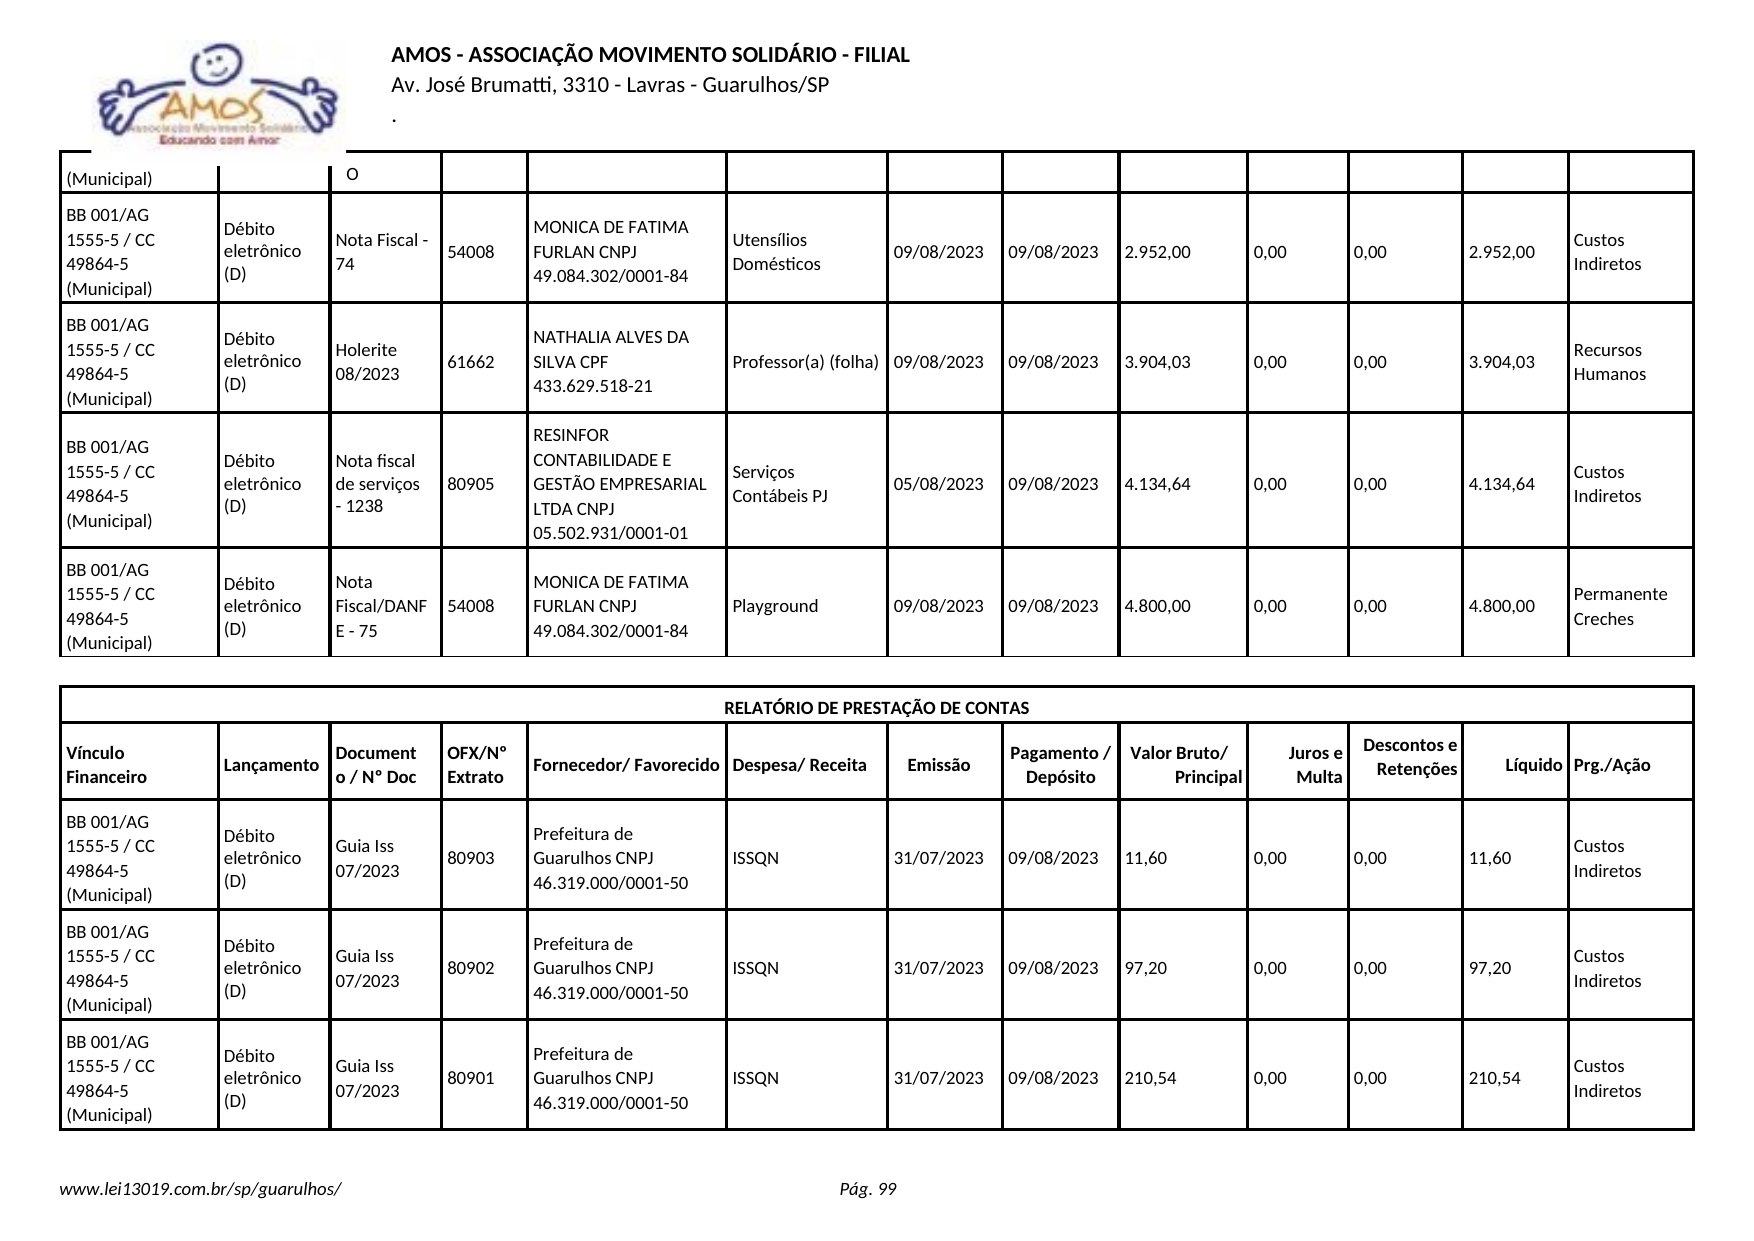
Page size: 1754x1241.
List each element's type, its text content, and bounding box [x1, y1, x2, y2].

table_cell 210,54 [1121, 1021, 1246, 1128]
table_cell Custos Indiretos [1570, 414, 1692, 546]
table_cell 0,00 [1249, 304, 1347, 411]
table_cell 05/08/2023 [889, 414, 1001, 546]
table_cell 11,60 [1121, 801, 1246, 908]
table_cell Juros e Multa [1249, 724, 1347, 798]
table_cell 0,00 [1249, 414, 1347, 546]
table_cell [1350, 153, 1461, 191]
table_cell Emissão [889, 724, 1001, 798]
table_cell 4.800,00 [1121, 549, 1246, 656]
table_cell 0,00 [1249, 549, 1347, 656]
table_cell 210,54 [1464, 1021, 1567, 1128]
table_cell Valor Bruto/ Principal [1121, 724, 1246, 798]
table_cell Débito eletrônico (D) [220, 304, 328, 411]
table_cell Pagamento / Depósito [1004, 724, 1117, 798]
table_cell Nota Fiscal - 74 [332, 194, 440, 301]
table_cell 31/07/2023 [889, 801, 1001, 908]
table_cell 09/08/2023 [889, 549, 1001, 656]
table_cell BB 001/AG 1555-5 / CC 49864-5 (Municipal) [62, 1021, 217, 1128]
table_cell Serviços Contábeis PJ [728, 414, 886, 546]
table_cell Professor(a) (folha) [728, 304, 886, 411]
table_cell Lançamento [220, 724, 328, 798]
table_cell MONICA DE FATIMA FURLAN CNPJ 49.084.302/0001-84 [529, 194, 725, 301]
table_cell Playground [728, 549, 886, 656]
table_cell (Municipal) [62, 153, 217, 191]
table_cell 0,00 [1249, 801, 1347, 908]
table_cell 97,20 [1464, 911, 1567, 1018]
table_cell OFX/Nº Extrato [443, 724, 526, 798]
table_cell Líquido [1464, 724, 1567, 798]
table_cell 0,00 [1350, 549, 1461, 656]
table_cell 97,20 [1121, 911, 1246, 1018]
table_cell 31/07/2023 [889, 1021, 1001, 1128]
table_cell Débito eletrônico (D) [220, 549, 328, 656]
table_cell 80902 [443, 911, 526, 1018]
table_cell 0,00 [1350, 304, 1461, 411]
table_cell 54008 [443, 194, 526, 301]
table_cell BB 001/AG 1555-5 / CC 49864-5 (Municipal) [62, 414, 217, 546]
table_cell 09/08/2023 [1004, 801, 1117, 908]
table_cell Débito eletrônico (D) [220, 194, 328, 301]
table_cell Custos Indiretos [1570, 911, 1692, 1018]
table_cell Débito eletrônico (D) [220, 801, 328, 908]
table_cell 80905 [443, 414, 526, 546]
table_cell BB 001/AG 1555-5 / CC 49864-5 (Municipal) [62, 304, 217, 411]
table_cell Recursos Humanos [1570, 304, 1692, 411]
table_cell Guia Iss 07/2023 [332, 1021, 440, 1128]
table_cell Custos Indiretos [1570, 801, 1692, 908]
table_cell Despesa/ Receita [728, 724, 886, 798]
table_cell [443, 153, 526, 191]
table_cell BB 001/AG 1555-5 / CC 49864-5 (Municipal) [62, 549, 217, 656]
table_cell 0,00 [1350, 194, 1461, 301]
table_cell Document o / Nº Doc [332, 724, 440, 798]
table_cell 09/08/2023 [1004, 549, 1117, 656]
table_cell [1249, 153, 1347, 191]
table_cell 4.134,64 [1121, 414, 1246, 546]
table_cell Vínculo Financeiro [62, 724, 217, 798]
table_cell 54008 [443, 549, 526, 656]
table_cell [1570, 153, 1692, 191]
table_cell 0,00 [1350, 911, 1461, 1018]
table_cell 0,00 [1249, 911, 1347, 1018]
table_cell 0,00 [1350, 801, 1461, 908]
table_cell [889, 153, 1001, 191]
table_cell 4.800,00 [1464, 549, 1567, 656]
table_cell [728, 153, 886, 191]
table_cell 31/07/2023 [889, 911, 1001, 1018]
table_cell 09/08/2023 [1004, 414, 1117, 546]
table_cell 09/08/2023 [1004, 194, 1117, 301]
table_cell Prefeitura de Guarulhos CNPJ 46.319.000/0001-50 [529, 911, 725, 1018]
table_cell BB 001/AG 1555-5 / CC 49864-5 (Municipal) [62, 801, 217, 908]
table_cell Custos Indiretos [1570, 1021, 1692, 1128]
table_cell [1464, 153, 1567, 191]
table_cell MONICA DE FATIMA FURLAN CNPJ 49.084.302/0001-84 [529, 549, 725, 656]
table_cell 09/08/2023 [889, 194, 1001, 301]
table_cell 3.904,03 [1464, 304, 1567, 411]
table_cell Holerite 08/2023 [332, 304, 440, 411]
table_cell 09/08/2023 [1004, 304, 1117, 411]
table_cell 4.134,64 [1464, 414, 1567, 546]
table_cell 0,00 [1350, 414, 1461, 546]
table_cell Utensílios Domésticos [728, 194, 886, 301]
table_cell Débito eletrônico (D) [220, 911, 328, 1018]
table_cell 09/08/2023 [1004, 911, 1117, 1018]
table_cell Débito eletrônico (D) [220, 414, 328, 546]
table_cell Nota fiscal de serviços - 1238 [332, 414, 440, 546]
table_cell Guia Iss 07/2023 [332, 801, 440, 908]
table_cell 0,00 [1249, 1021, 1347, 1128]
table_cell ISSQN [728, 1021, 886, 1128]
table_cell BB 001/AG 1555-5 / CC 49864-5 (Municipal) [62, 194, 217, 301]
table_cell 0,00 [1350, 1021, 1461, 1128]
table_cell O [332, 153, 440, 191]
table_cell Permanente Creches [1570, 549, 1692, 656]
table_cell Nota Fiscal/DANF E - 75 [332, 549, 440, 656]
table_cell ISSQN [728, 911, 886, 1018]
table_cell 2.952,00 [1464, 194, 1567, 301]
table_cell NATHALIA ALVES DA SILVA CPF 433.629.518-21 [529, 304, 725, 411]
table_cell 80901 [443, 1021, 526, 1128]
table_cell [1004, 153, 1117, 191]
table_cell Débito eletrônico (D) [220, 1021, 328, 1128]
table_cell [1121, 153, 1246, 191]
table_cell 0,00 [1249, 194, 1347, 301]
table_cell Prefeitura de Guarulhos CNPJ 46.319.000/0001-50 [529, 1021, 725, 1128]
table_cell Descontos e Retenções [1350, 724, 1461, 798]
table_cell Prefeitura de Guarulhos CNPJ 46.319.000/0001-50 [529, 801, 725, 908]
table_cell Prg./Ação [1570, 724, 1692, 798]
table_cell 2.952,00 [1121, 194, 1246, 301]
table_header RELATÓRIO DE PRESTAÇÃO DE CONTAS [62, 688, 1692, 721]
table_cell 09/08/2023 [889, 304, 1001, 411]
table_cell ISSQN [728, 801, 886, 908]
table_cell Custos Indiretos [1570, 194, 1692, 301]
table_cell 3.904,03 [1121, 304, 1246, 411]
table_cell 09/08/2023 [1004, 1021, 1117, 1128]
table_cell BB 001/AG 1555-5 / CC 49864-5 (Municipal) [62, 911, 217, 1018]
table_cell RESINFOR CONTABILIDADE E GESTÃO EMPRESARIAL LTDA CNPJ 05.502.931/0001-01 [529, 414, 725, 546]
table_cell [529, 153, 725, 191]
table_cell 80903 [443, 801, 526, 908]
table_cell [220, 166, 328, 191]
table_cell 11,60 [1464, 801, 1567, 908]
table_cell Fornecedor/ Favorecido [529, 724, 725, 798]
table_cell Guia Iss 07/2023 [332, 911, 440, 1018]
table_cell 61662 [443, 304, 526, 411]
